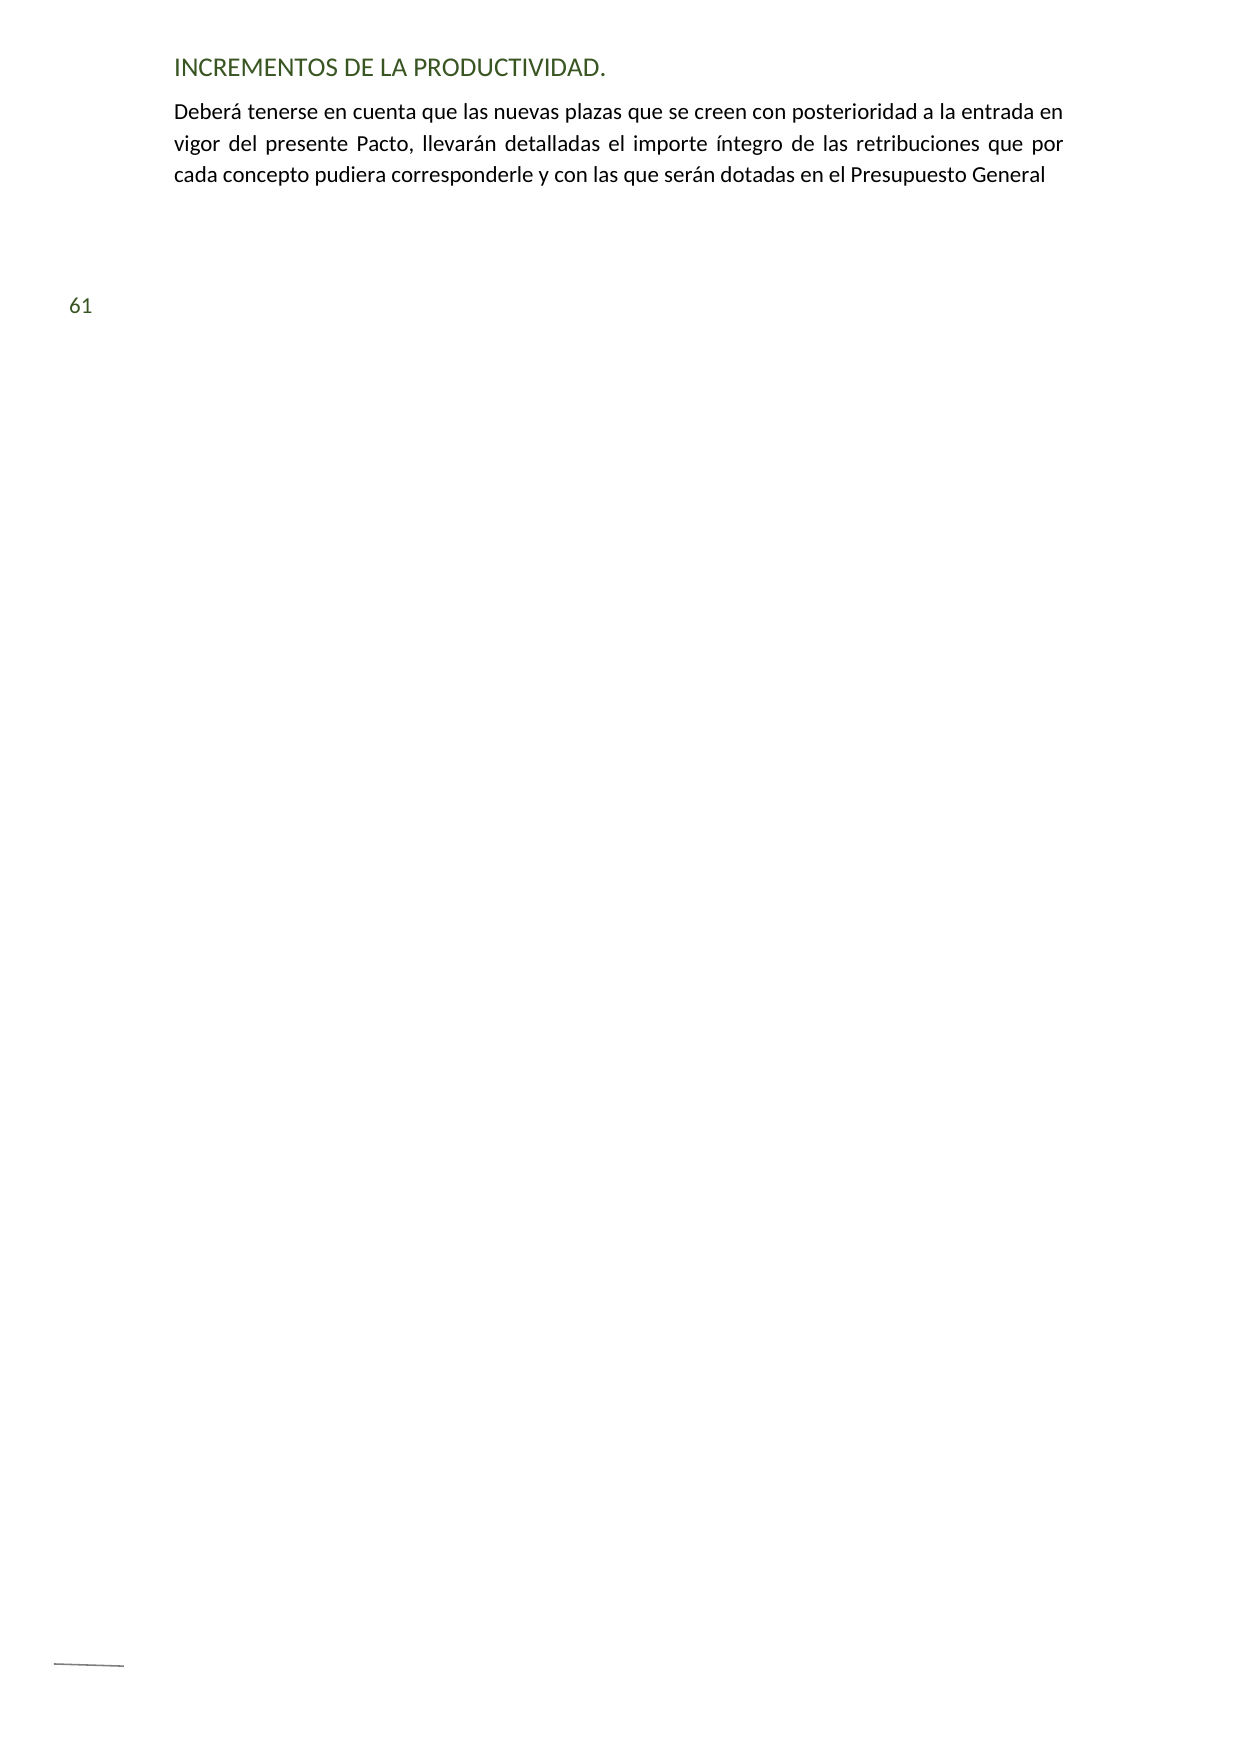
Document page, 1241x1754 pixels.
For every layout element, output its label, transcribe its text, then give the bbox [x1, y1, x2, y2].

text INCREMENTOS DE LA PRODUCTIVIDAD. [174, 50, 1066, 83]
text 61 [69, 293, 1066, 319]
text Deberá tenerse en cuenta que las nuevas plazas que se creen con posterioridad a la entrada en vigor del presente Pacto, llevarán detalladas el importe íntegro de las retribuciones que por cada concepto pudiera corresponderle y con las que serán dotadas en el Presupuesto General [174, 97, 1066, 188]
